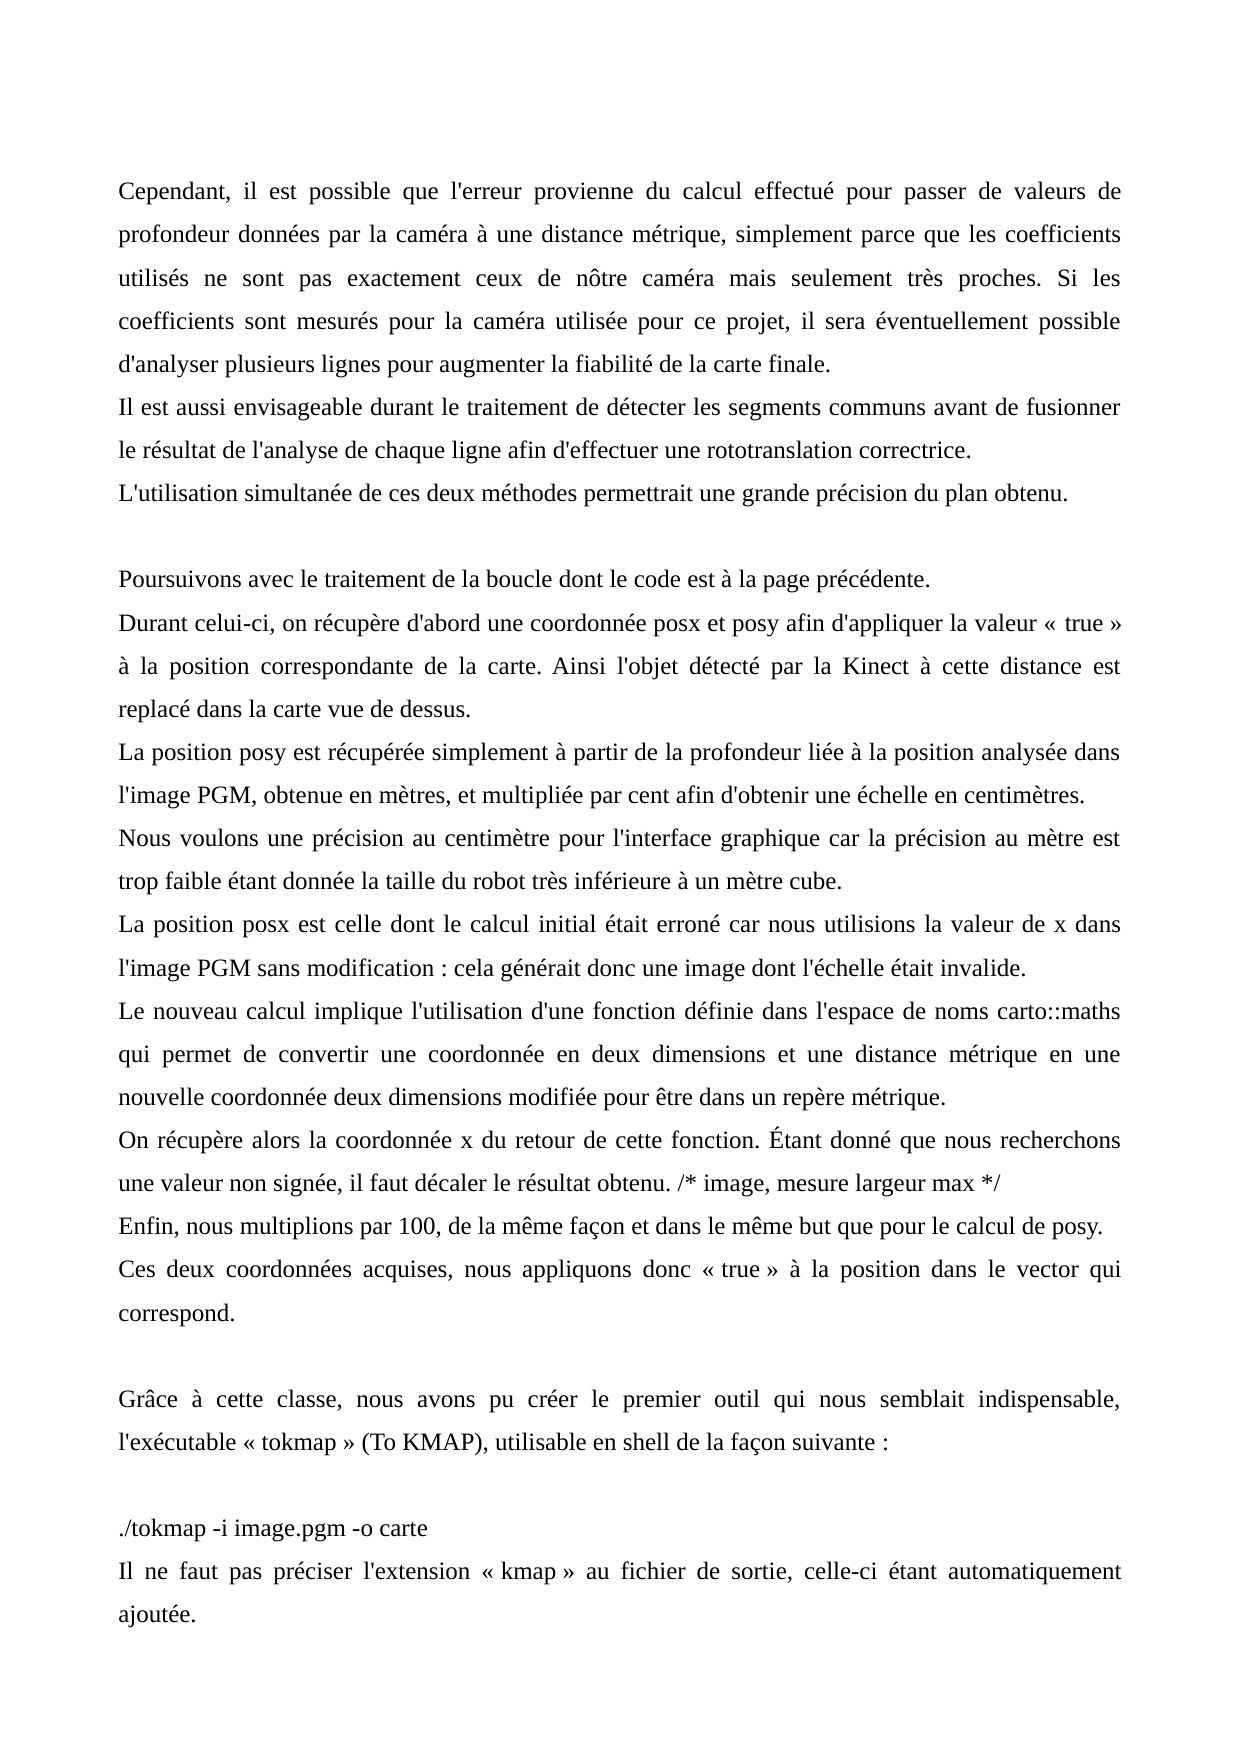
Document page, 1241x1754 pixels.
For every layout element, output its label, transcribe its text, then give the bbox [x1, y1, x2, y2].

text Ces deux coordonnées acquises, nous appliquons donc « true » à la position dans le vector qui correspond. [118, 1254, 1122, 1326]
text Le nouveau calcul implique l'utilisation d'une fonction définie dans l'espace de noms carto::maths qui permet de convertir une coordonnée en deux dimensions et une distance métrique en une nouvelle coordonnée deux dimensions modifiée pour être dans un repère métrique. [118, 996, 1122, 1111]
text ./tokmap -i image.pgm -o carte [118, 1513, 1122, 1542]
text Poursuivons avec le traitement de la boucle dont le code est à la page précédente. [118, 564, 1122, 593]
text Il est aussi envisageable durant le traitement de détecter les segments communs avant de fusionner le résultat de l'analyse de chaque ligne afin d'effectuer une rototranslation correctrice. [118, 392, 1122, 464]
text On récupère alors la coordonnée x du retour de cette fonction. Étant donné que nous recherchons une valeur non signée, il faut décaler le résultat obtenu. /* image, mesure largeur max */ [118, 1125, 1122, 1197]
text Grâce à cette classe, nous avons pu créer le premier outil qui nous semblait indispensable, l'exécutable « tokmap » (To KMAP), utilisable en shell de la façon suivante : [118, 1384, 1122, 1456]
text L'utilisation simultanée de ces deux méthodes permettrait une grande précision du plan obtenu. [118, 478, 1122, 507]
text Cependant, il est possible que l'erreur provienne du calcul effectué pour passer de valeurs de profondeur données par la caméra à une distance métrique, simplement parce que les coefficients utilisés ne sont pas exactement ceux de nôtre caméra mais seulement très proches. Si les coefficients sont mesurés pour la caméra utilisée pour ce projet, il sera éventuellement possible d'analyser plusieurs lignes pour augmenter la fiabilité de la carte finale. [118, 176, 1122, 378]
text Nous voulons une précision au centimètre pour l'interface graphique car la précision au mètre est trop faible étant donnée la taille du robot très inférieure à un mètre cube. [118, 823, 1122, 895]
text Il ne faut pas préciser l'extension « kmap » au fichier de sortie, celle-ci étant automatiquement ajoutée. [118, 1556, 1122, 1628]
text La position posy est récupérée simplement à partir de la profondeur liée à la position analysée dans l'image PGM, obtenue en mètres, et multipliée par cent afin d'obtenir une échelle en centimètres. [118, 737, 1122, 809]
text Enfin, nous multiplions par 100, de la même façon et dans le même but que pour le calcul de posy. [118, 1211, 1122, 1240]
text Durant celui-ci, on récupère d'abord une coordonnée posx et posy afin d'appliquer la valeur « true » à la position correspondante de la carte. Ainsi l'objet détecté par la Kinect à cette distance est replacé dans la carte vue de dessus. [118, 608, 1122, 723]
text La position posx est celle dont le calcul initial était erroné car nous utilisions la valeur de x dans l'image PGM sans modification : cela générait donc une image dont l'échelle était invalide. [118, 909, 1122, 981]
